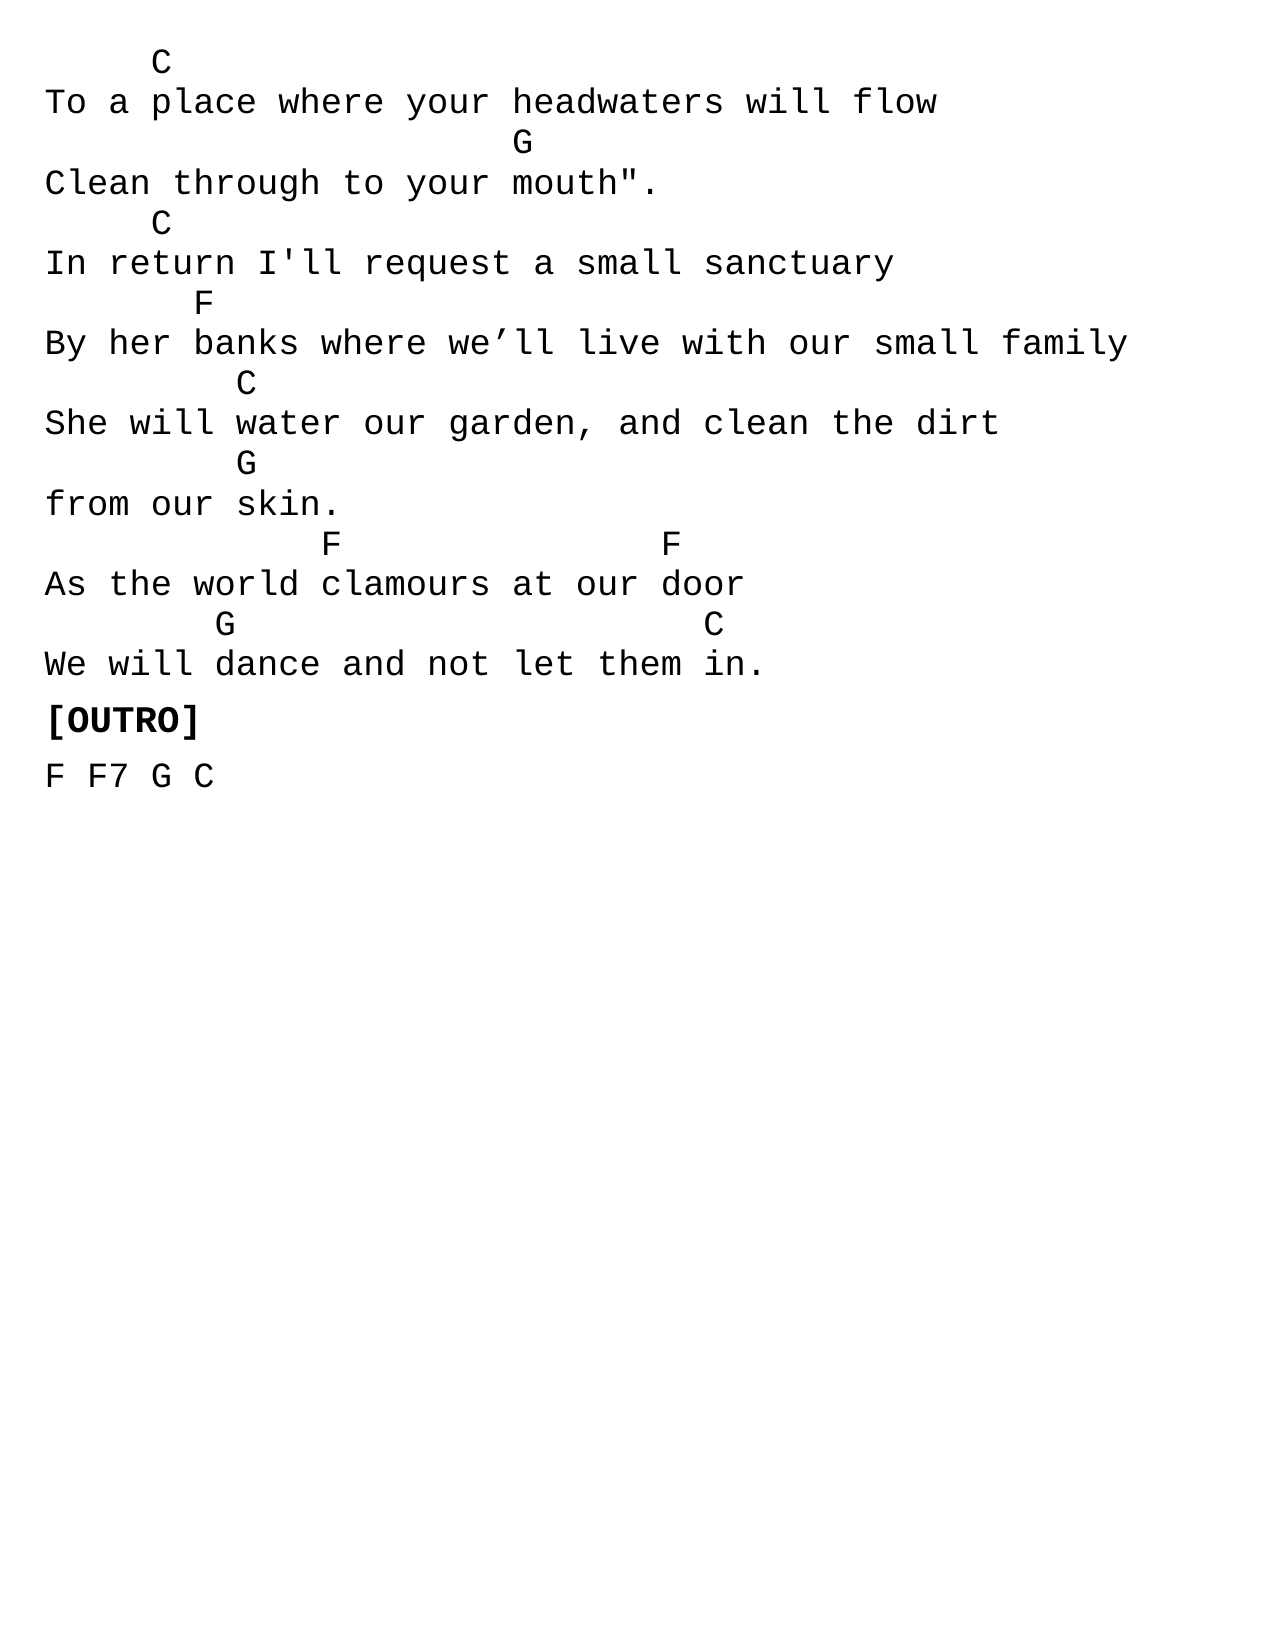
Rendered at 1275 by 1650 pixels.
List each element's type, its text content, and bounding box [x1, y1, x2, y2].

text G [44, 124, 1231, 164]
text In return I'll request a small sanctuary [44, 245, 1231, 285]
text F [44, 285, 1231, 325]
text As the world clamours at our door [44, 566, 1231, 606]
text from our skin. [44, 485, 1231, 526]
text C [44, 205, 1231, 245]
text F F7 G C [44, 758, 1231, 798]
text G C [44, 606, 1231, 646]
text Clean through to your mouth". [44, 164, 1231, 205]
text By her banks where we’ll live with our small family [44, 325, 1231, 365]
text G [44, 445, 1231, 485]
text To a place where your headwaters will flow [44, 84, 1231, 124]
text C [44, 365, 1231, 405]
subtitle [OUTRO] [44, 701, 1231, 743]
text She will water our garden, and clean the dirt [44, 405, 1231, 445]
text C [44, 44, 1231, 84]
text We will dance and not let them in. [44, 646, 1231, 686]
text F F [44, 526, 1231, 566]
